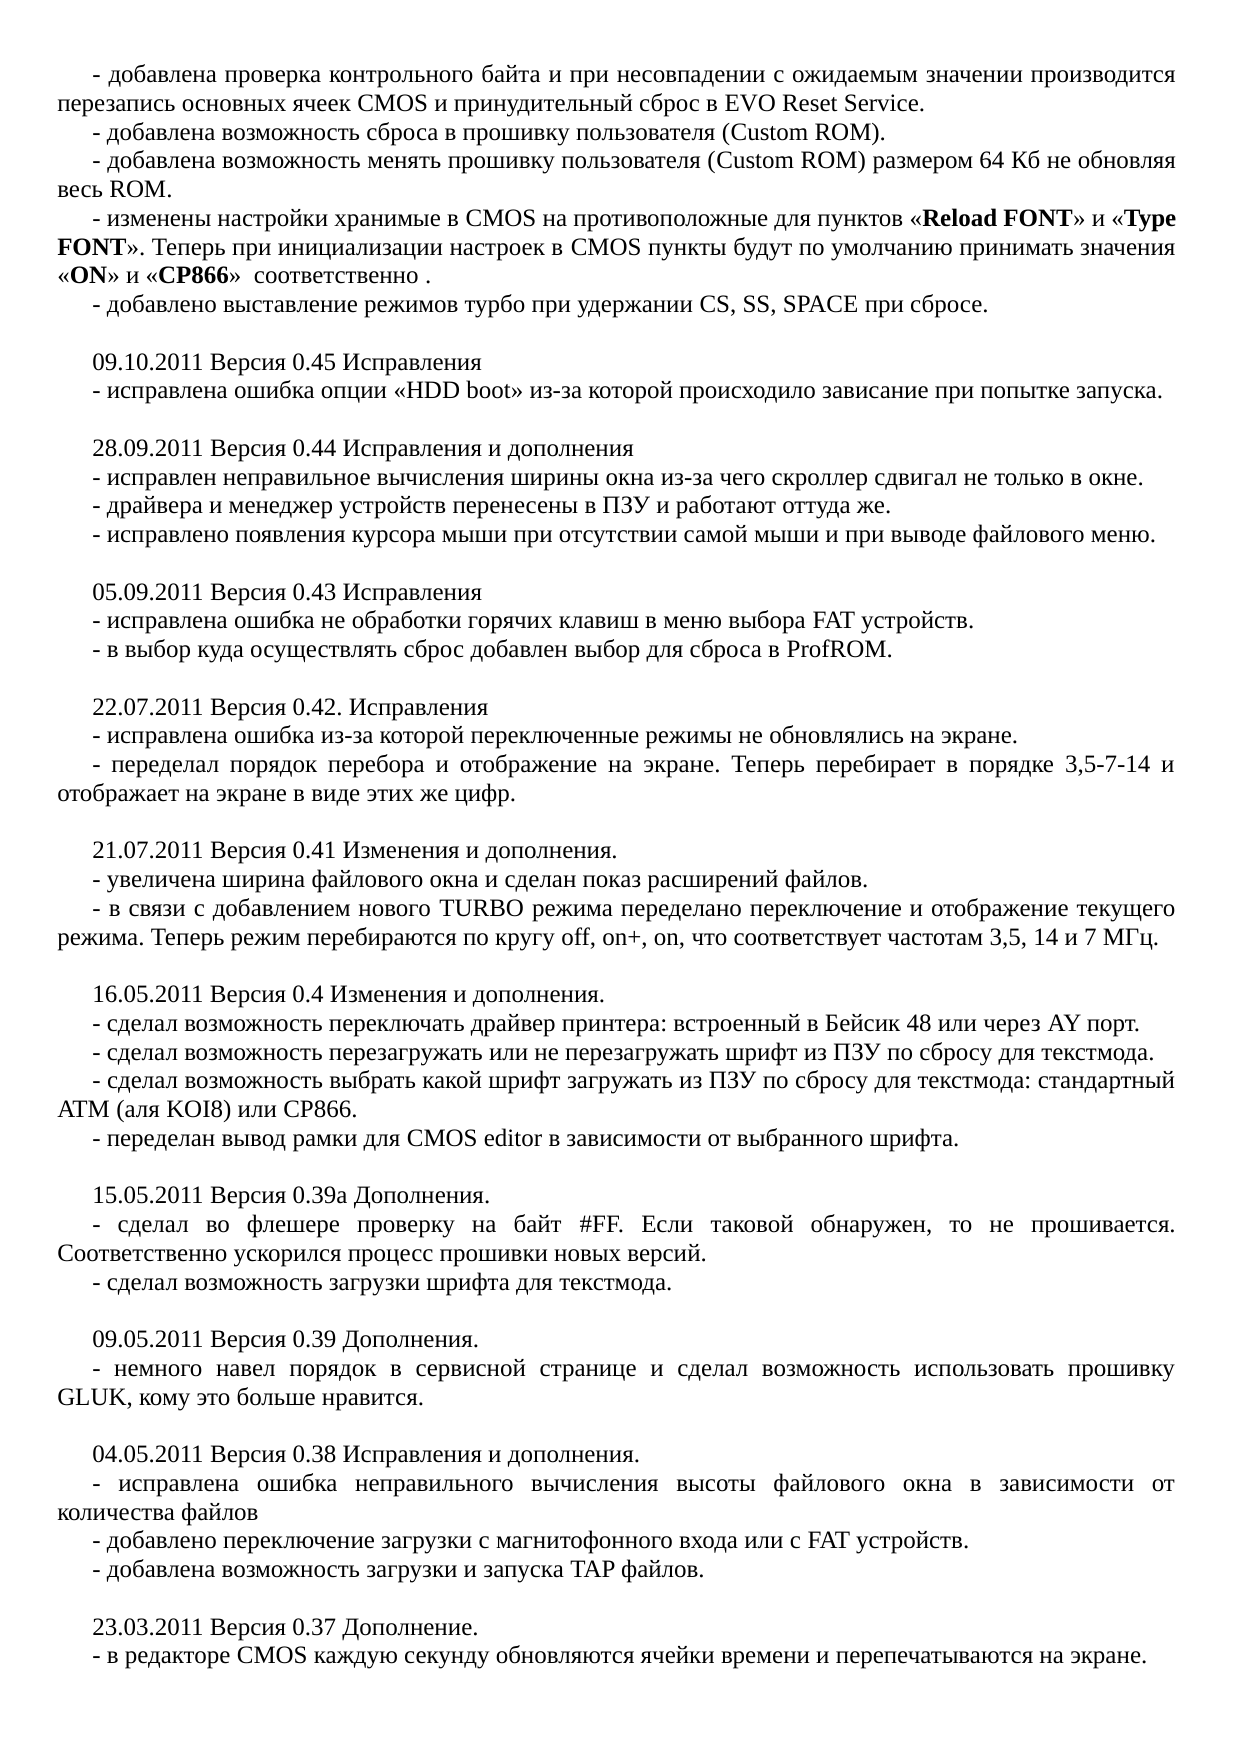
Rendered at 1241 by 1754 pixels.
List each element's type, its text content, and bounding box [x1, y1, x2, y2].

text 21.07.2011 Версия 0.41 Изменения и дополнения. [57, 836, 1176, 864]
text - немного навел порядок в сервисной странице и сделал возможность использовать прошивку GLUK, кому это больше нравится. [57, 1353, 1176, 1411]
text - исправлена ошибка из-за которой переключенные режимы не обновлялись на экране. [57, 721, 1176, 749]
text - в связи с добавлением нового TURBO режима переделано переключение и отображение текущего режима. Теперь режим перебираются по кругу off, on+, on, что соответствует частотам 3,5, 14 и 7 МГц. [57, 893, 1176, 951]
text 09.05.2011 Версия 0.39 Дополнения. [57, 1324, 1176, 1353]
text - сделал возможность перезагружать или не перезагружать шрифт из ПЗУ по сбросу для текстмода. [57, 1037, 1176, 1066]
text - в редакторе CMOS каждую секунду обновляются ячейки времени и перепечатываются на экране. [57, 1641, 1176, 1669]
text - сделал возможность переключать драйвер принтера: встроенный в Бейсик 48 или через AY порт. [57, 1008, 1176, 1037]
text - добавлено выставление режимов турбо при удержании CS, SS, SPACE при сбросе. [57, 289, 1176, 318]
text - сделал во флешере проверку на байт #FF. Если таковой обнаружен, то не прошивается. Соответственно ускорился процесс прошивки новых версий. [57, 1209, 1176, 1267]
text 22.07.2011 Версия 0.42. Исправления [57, 692, 1176, 721]
text - переделан вывод рамки для CMOS editor в зависимости от выбранного шрифта. [57, 1123, 1176, 1152]
text - изменены настройки хранимые в CMOS на противоположные для пунктов «Reload FONT» и «Type FONT». Теперь при инициализации настроек в CMOS пункты будут по умолчанию принимать значения «ON» и «CP866» соответственно . [57, 203, 1176, 289]
text - переделал порядок перебора и отображение на экране. Теперь перебирает в порядке 3,5-7-14 и отображает на экране в виде этих же цифр. [57, 749, 1176, 807]
text - исправлена ошибка опции «HDD boot» из-за которой происходило зависание при попытке запуска. [57, 376, 1176, 404]
text - исправлен неправильное вычисления ширины окна из-за чего скроллер сдвигал не только в окне. [57, 462, 1176, 491]
text - увеличена ширина файлового окна и сделан показ расширений файлов. [57, 864, 1176, 893]
text - добавлена проверка контрольного байта и при несовпадении с ожидаемым значении производится перезапись основных ячеек CMOS и принудительный сброс в EVO Reset Service. [57, 59, 1176, 117]
text - добавлена возможность загрузки и запуска TAP файлов. [57, 1554, 1176, 1583]
text - в выбор куда осуществлять сброс добавлен выбор для сброса в ProfROM. [57, 634, 1176, 663]
text - исправлена ошибка не обработки горячих клавиш в меню выбора FAT устройств. [57, 606, 1176, 634]
text 05.09.2011 Версия 0.43 Исправления [57, 577, 1176, 606]
text 09.10.2011 Версия 0.45 Исправления [57, 347, 1176, 376]
text - драйвера и менеджер устройств перенесены в ПЗУ и работают оттуда же. [57, 491, 1176, 519]
text - добавлено переключение загрузки с магнитофонного входа или с FAT устройств. [57, 1526, 1176, 1554]
text - сделал возможность выбрать какой шрифт загружать из ПЗУ по сбросу для текстмода: стандартный ATM (аля KOI8) или CP866. [57, 1066, 1176, 1123]
text - добавлена возможность сброса в прошивку пользователя (Custom ROM). [57, 117, 1176, 146]
text - исправлена ошибка неправильного вычисления высоты файлового окна в зависимости от количества файлов [57, 1468, 1176, 1526]
text 15.05.2011 Версия 0.39а Дополнения. [57, 1181, 1176, 1209]
text 28.09.2011 Версия 0.44 Исправления и дополнения [57, 433, 1176, 462]
text - исправлено появления курсора мыши при отсутствии самой мыши и при выводе файлового меню. [57, 519, 1176, 548]
text 23.03.2011 Версия 0.37 Дополнение. [57, 1612, 1176, 1641]
text 04.05.2011 Версия 0.38 Исправления и дополнения. [57, 1439, 1176, 1468]
text - добавлена возможность менять прошивку пользователя (Custom ROM) размером 64 Кб не обновляя весь ROM. [57, 146, 1176, 203]
text - сделал возможность загрузки шрифта для текстмода. [57, 1267, 1176, 1296]
text 16.05.2011 Версия 0.4 Изменения и дополнения. [57, 979, 1176, 1008]
